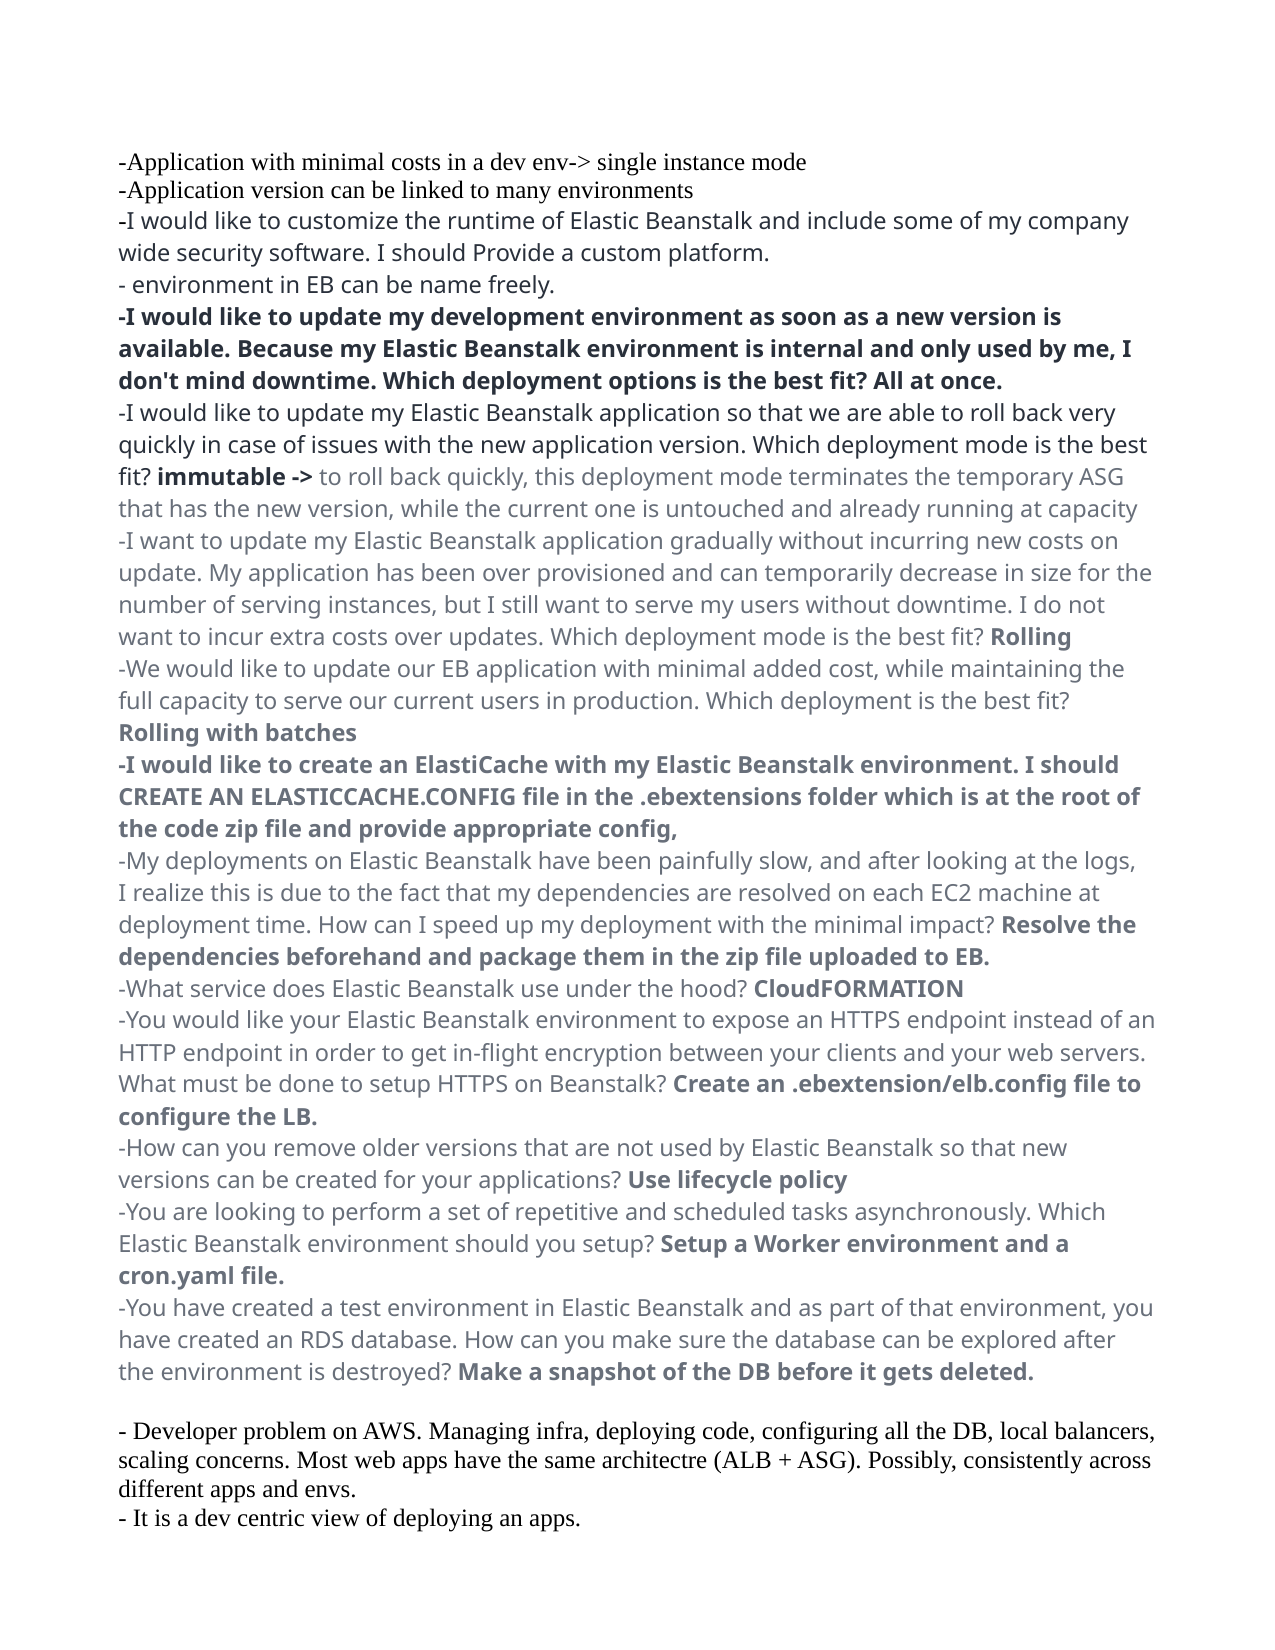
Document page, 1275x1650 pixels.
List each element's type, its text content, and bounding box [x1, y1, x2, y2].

text -You have created a test environment in Elastic Beanstalk and as part of that environment, you have created an RDS database. How can you make sure the database can be explored after the environment is destroyed? Make a snapshot of the DB before it gets deleted. [118, 1292, 1157, 1388]
text -I would like to update my Elastic Beanstalk application so that we are able to roll back very quickly in case of issues with the new application version. Which deployment mode is the best fit? immutable -> to roll back quickly, this deployment mode terminates the temporary ASG that has the new version, while the current one is untouched and already running at capacity [118, 396, 1157, 524]
text -I would like to update my development environment as soon as a new version is available. Because my Elastic Beanstalk environment is internal and only used by me, I don't mind downtime. Which deployment options is the best fit? All at once. [118, 300, 1157, 396]
text -Application version can be linked to many environments [118, 176, 1157, 204]
text -I want to update my Elastic Beanstalk application gradually without incurring new costs on update. My application has been over provisioned and can temporarily decrease in size for the number of serving instances, but I still want to serve my users without downtime. I do not want to incur extra costs over updates. Which deployment mode is the best fit? Rolling [118, 524, 1157, 652]
text -We would like to update our EB application with minimal added cost, while maintaining the full capacity to serve our current users in production. Which deployment is the best fit? Rolling with batches [118, 652, 1157, 748]
text -How can you remove older versions that are not used by Elastic Beanstalk so that new versions can be created for your applications? Use lifecycle policy [118, 1132, 1157, 1196]
text -My deployments on Elastic Beanstalk have been painfully slow, and after looking at the logs, I realize this is due to the fact that my dependencies are resolved on each EC2 machine at deployment time. How can I speed up my deployment with the minimal impact? Resolve the dependencies beforehand and package them in the zip file uploaded to EB. [118, 844, 1157, 972]
text -You would like your Elastic Beanstalk environment to expose an HTTPS endpoint instead of an HTTP endpoint in order to get in-flight encryption between your clients and your web servers. What must be done to setup HTTPS on Beanstalk? Create an .ebextension/elb.config file to configure the LB. [118, 1004, 1157, 1132]
text -I would like to customize the runtime of Elastic Beanstalk and include some of my company wide security software. I should Provide a custom platform. [118, 204, 1157, 268]
text - environment in EB can be name freely. [118, 268, 1157, 300]
text -I would like to create an ElastiCache with my Elastic Beanstalk environment. I should CREATE AN ELASTICCACHE.CONFIG file in the .ebextensions folder which is at the root of the code zip file and provide appropriate config, [118, 748, 1157, 844]
text -Application with minimal costs in a dev env-> single instance mode [118, 147, 1157, 176]
text -You are looking to perform a set of repetitive and scheduled tasks asynchronously. Which Elastic Beanstalk environment should you setup? Setup a Worker environment and a cron.yaml file. [118, 1196, 1157, 1292]
text - It is a dev centric view of deploying an apps. [118, 1503, 1157, 1531]
text - Developer problem on AWS. Managing infra, deploying code, configuring all the DB, local balancers, scaling concerns. Most web apps have the same architectre (ALB + ASG). Possibly, consistently across different apps and envs. [118, 1416, 1157, 1503]
text -What service does Elastic Beanstalk use under the hood? CloudFORMATION [118, 972, 1157, 1004]
